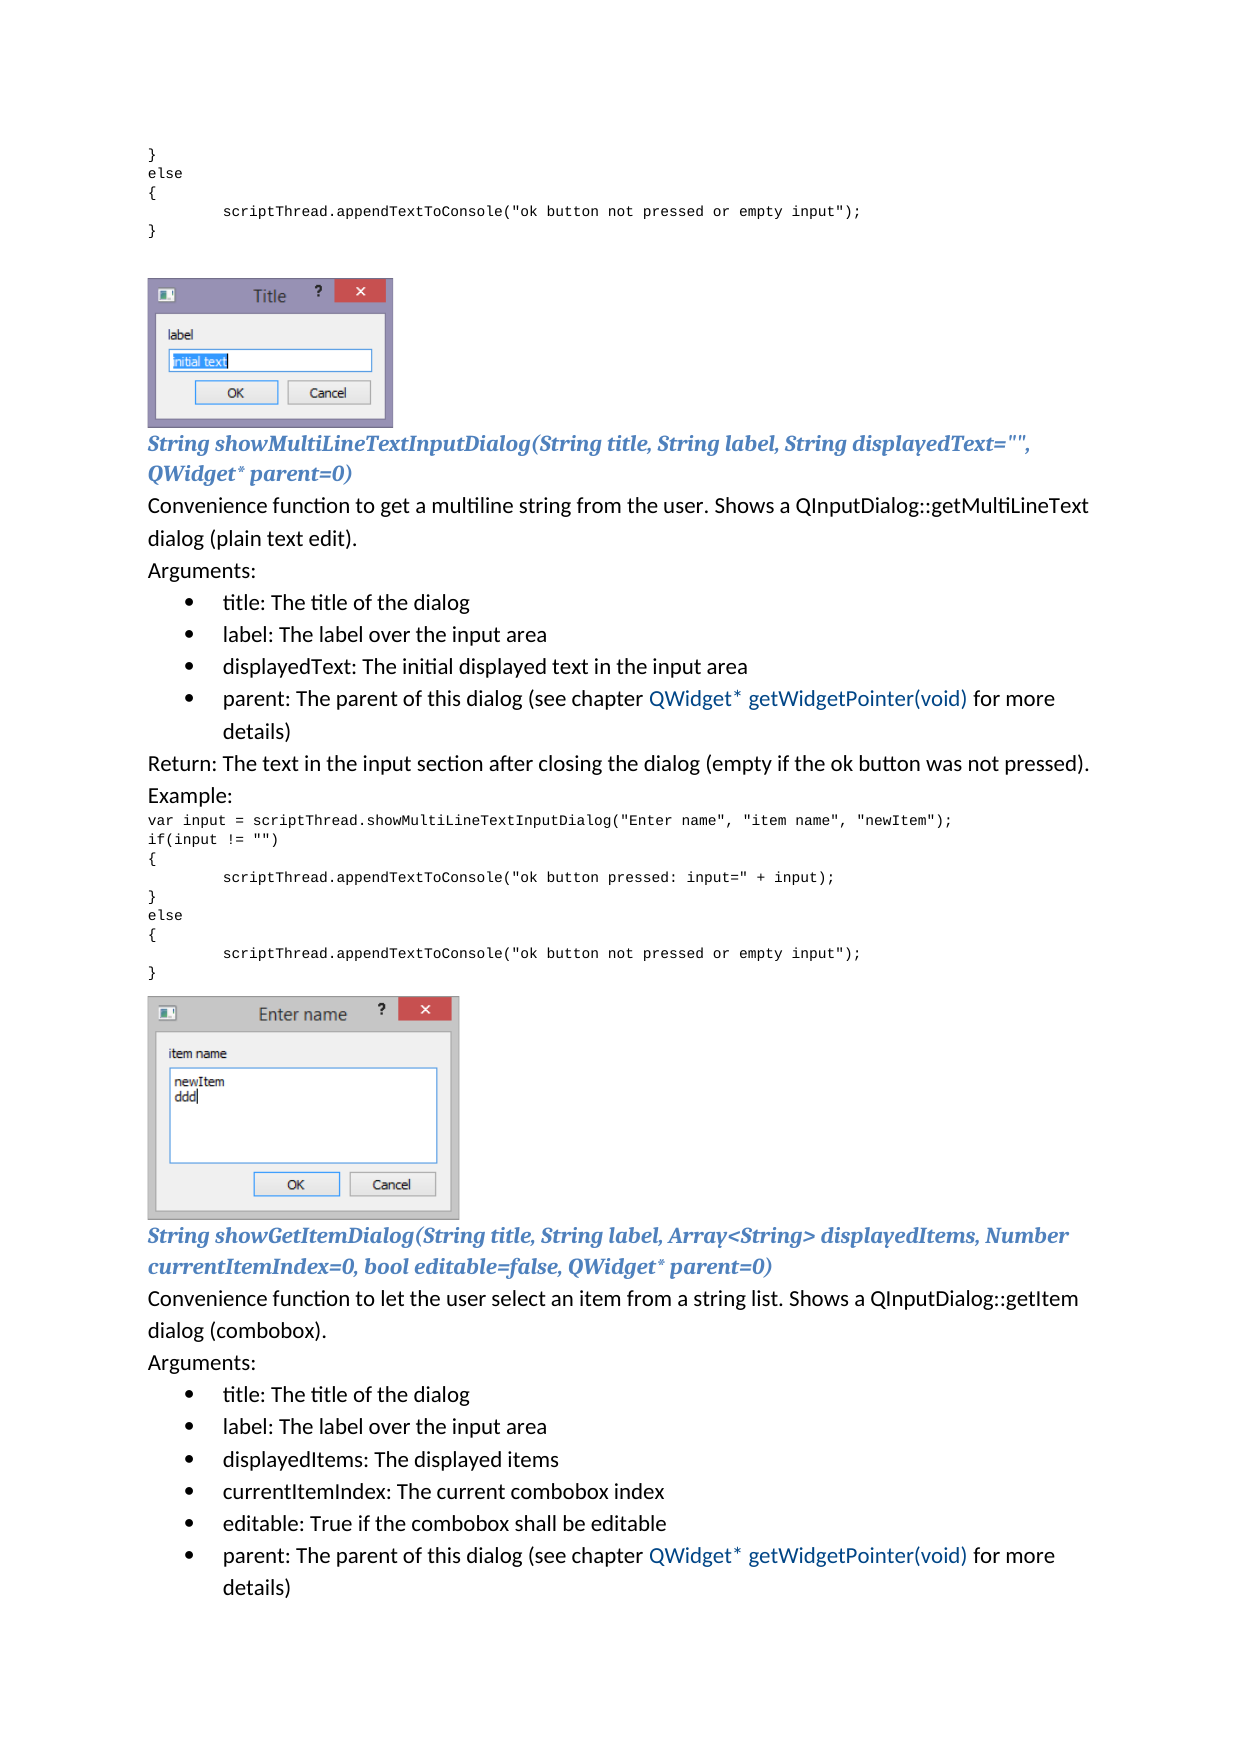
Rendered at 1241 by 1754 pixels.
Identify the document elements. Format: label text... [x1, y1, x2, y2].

text scriptThread.appendTextToConsole("ok button not pressed or empty input"); [148, 946, 1093, 963]
text { [148, 851, 1093, 868]
text } [148, 223, 1093, 240]
text } [148, 965, 1093, 982]
list displayedItems: The displayed items [185, 1445, 1093, 1473]
text scriptThread.appendTextToConsole("ok button pressed: input=" + input); [148, 870, 1093, 887]
text Example: [148, 781, 1093, 809]
text var input = scriptThread.showMultiLineTextInputDialog("Enter name", "item name", "newItem"); [148, 813, 1093, 830]
text scriptThread.appendTextToConsole("ok button not pressed or empty input"); [148, 204, 1093, 221]
subtitle String showMultiLineTextInputDialog(String title, String label, String displayedText="", QWidget* parent=0) [148, 428, 1093, 488]
list displayedText: The initial displayed text in the input area [185, 652, 1093, 680]
text Return: The text in the input section after closing the dialog (empty if the ok button was not pressed). [148, 749, 1093, 777]
text else [148, 167, 1093, 183]
text Arguments: [148, 1348, 1093, 1376]
text { [148, 186, 1093, 202]
text else [148, 908, 1093, 925]
picture [147, 996, 460, 1220]
text if(input != "") [148, 832, 1093, 849]
list title: The title of the dialog [185, 1380, 1093, 1408]
list parent: The parent of this dialog (see chapter QWidget* getWidgetPointer(void) for more details) [185, 1541, 1093, 1601]
list label: The label over the input area [185, 1412, 1093, 1441]
list title: The title of the dialog [185, 588, 1093, 616]
text { [148, 927, 1093, 944]
list editable: True if the combobox shall be editable [185, 1509, 1093, 1537]
list currentItemIndex: The current combobox index [185, 1477, 1093, 1505]
text } [148, 148, 1093, 164]
subtitle String showGetItemDialog(String title, String label, Array<String> displayedItems, Number currentItemIndex=0, bool editable=false, QWidget* parent=0) [148, 987, 1093, 1280]
list parent: The parent of this dialog (see chapter QWidget* getWidgetPointer(void) for more details) [185, 684, 1093, 745]
text } [148, 889, 1093, 906]
text Convenience function to let the user select an item from a string list. Shows a QInputDialog::getItem dialog (combobox). [148, 1284, 1093, 1344]
list label: The label over the input area [185, 620, 1093, 648]
text Convenience function to get a multiline string from the user. Shows a QInputDialog::getMultiLineText dialog (plain text edit). [148, 491, 1093, 552]
picture [147, 278, 394, 428]
text Arguments: [148, 556, 1093, 584]
